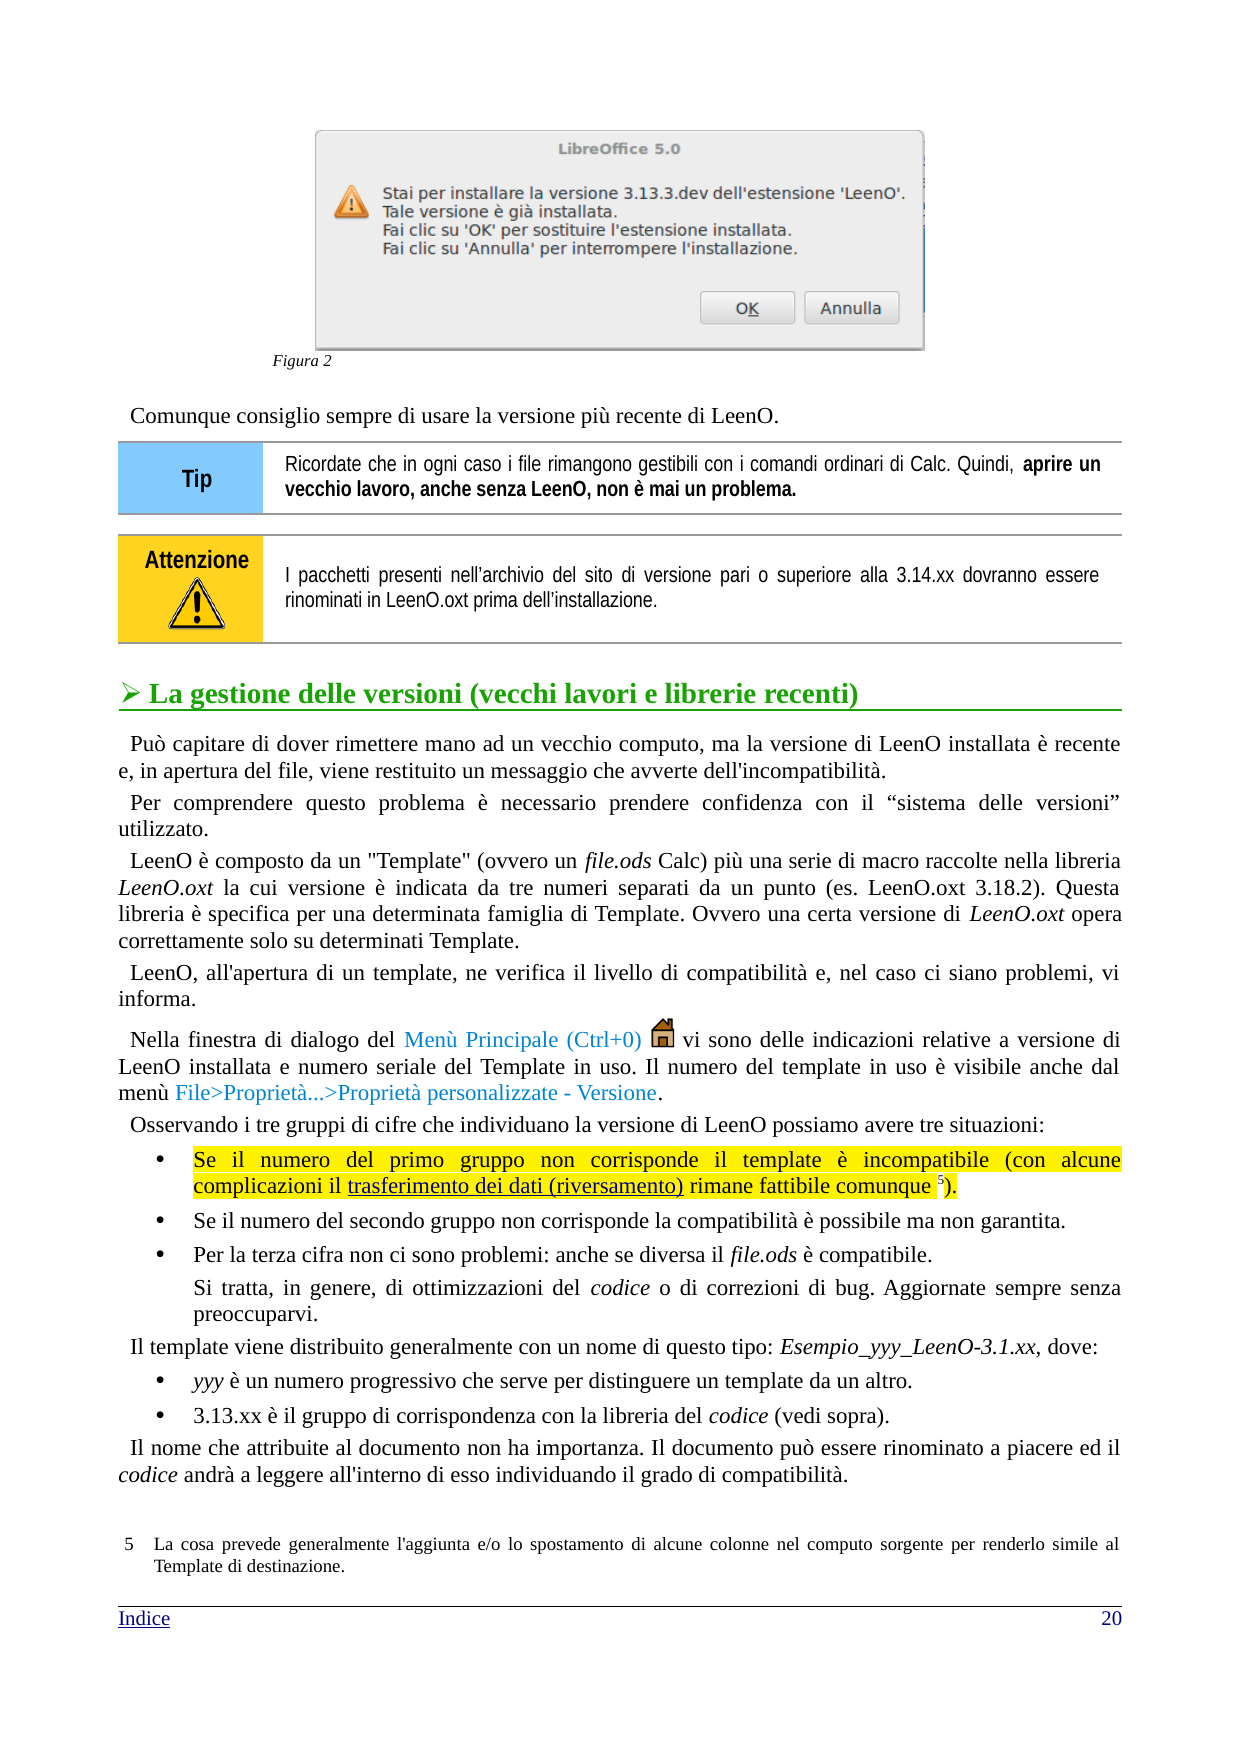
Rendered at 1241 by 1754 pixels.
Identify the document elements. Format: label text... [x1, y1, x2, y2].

table_header Tip [118, 443, 263, 513]
text Comunque consiglio sempre di usare la versione più recente di LeenO. [118, 402, 1122, 428]
table_header I pacchetti presenti nell’archivio del sito di versione pari o superiore alla 3.14.xx dovranno essere rinominati in LeenO.oxt prima dell’installazione. [264, 536, 1122, 642]
text Il nome che attribuite al documento non ha importanza. Il documento può essere rinominato a piacere ed il codice andrà a leggere all'interno di esso individuando il grado di compatibilità. [118, 1434, 1122, 1487]
picture [650, 1017, 675, 1048]
picture [315, 130, 925, 351]
table_header Attenzione [118, 536, 263, 642]
subtitle La gestione delle versioni (vecchi lavori e librerie recenti) [119, 676, 1122, 709]
text LeenO, all'apertura di un template, ne verifica il livello di compatibilità e, nel caso ci siano problemi, vi informa. [118, 959, 1122, 1012]
text Nella finestra di dialogo del Menù Principale (Ctrl+0) vi sono delle indicazioni relative a versione di LeenO installata e numero seriale del Template in uso. Il numero del template in uso è visibile anche dal menù File>Proprietà...>Proprietà personalizzate - Versione. [118, 1018, 1122, 1105]
list Se il numero del primo gruppo non corrisponde il template è incompatibile (con alcune complicazioni il trasferimento dei dati (riversamento) rimane fattibile comunque ). [156, 1144, 1122, 1199]
list Si tratta, in genere, di ottimizzazioni del codice o di correzioni di bug. Aggiornate sempre senza preoccuparvi. [156, 1274, 1122, 1327]
picture [164, 573, 229, 633]
text Può capitare di dover rimettere mano ad un vecchio computo, ma la versione di LeenO installata è recente e, in apertura del file, viene restituito un messaggio che avverte dell'incompatibilità. [118, 730, 1122, 783]
text Osservando i tre gruppi di cifre che individuano la versione di LeenO possiamo avere tre situazioni: [118, 1111, 1122, 1138]
list yyy è un numero progressivo che serve per distinguere un template da un altro. [156, 1365, 1122, 1394]
text Il template viene distribuito generalmente con un nome di questo tipo: Esempio_yyy_LeenO-3.1.xx, dove: [118, 1333, 1122, 1359]
table_header Ricordate che in ogni caso i file rimangono gestibili con i comandi ordinari di Calc. Quindi, aprire un vecchio lavoro, anche senza LeenO, non è mai un problema. [264, 443, 1122, 513]
text Per comprendere questo problema è necessario prendere confidenza con il “sistema delle versioni” utilizzato. [118, 789, 1122, 842]
list Se il numero del secondo gruppo non corrisponde la compatibilità è possibile ma non garantita. [156, 1205, 1122, 1233]
list La cosa prevede generalmente l'aggiunta e/o lo spostamento di alcune colonne nel computo sorgente per renderlo simile al Template di destinazione. [124, 1533, 1122, 1576]
list Per la terza cifra non ci sono problemi: anche se diversa il file.ods è compatibile. [156, 1239, 1122, 1268]
text Figura 2 [272, 351, 968, 369]
list 3.13.xx è il gruppo di corrispondenza con la libreria del codice (vedi sopra). [156, 1400, 1122, 1428]
text LeenO è composto da un "Template" (ovvero un file.ods Calc) più una serie di macro raccolte nella libreria LeenO.oxt la cui versione è indicata da tre numeri separati da un punto (es. LeenO.oxt 3.18.2). Questa libreria è specifica per una determinata famiglia di Template. Ovvero una certa versione di LeenO.oxt opera correttamente solo su determinati Template. [118, 848, 1122, 953]
